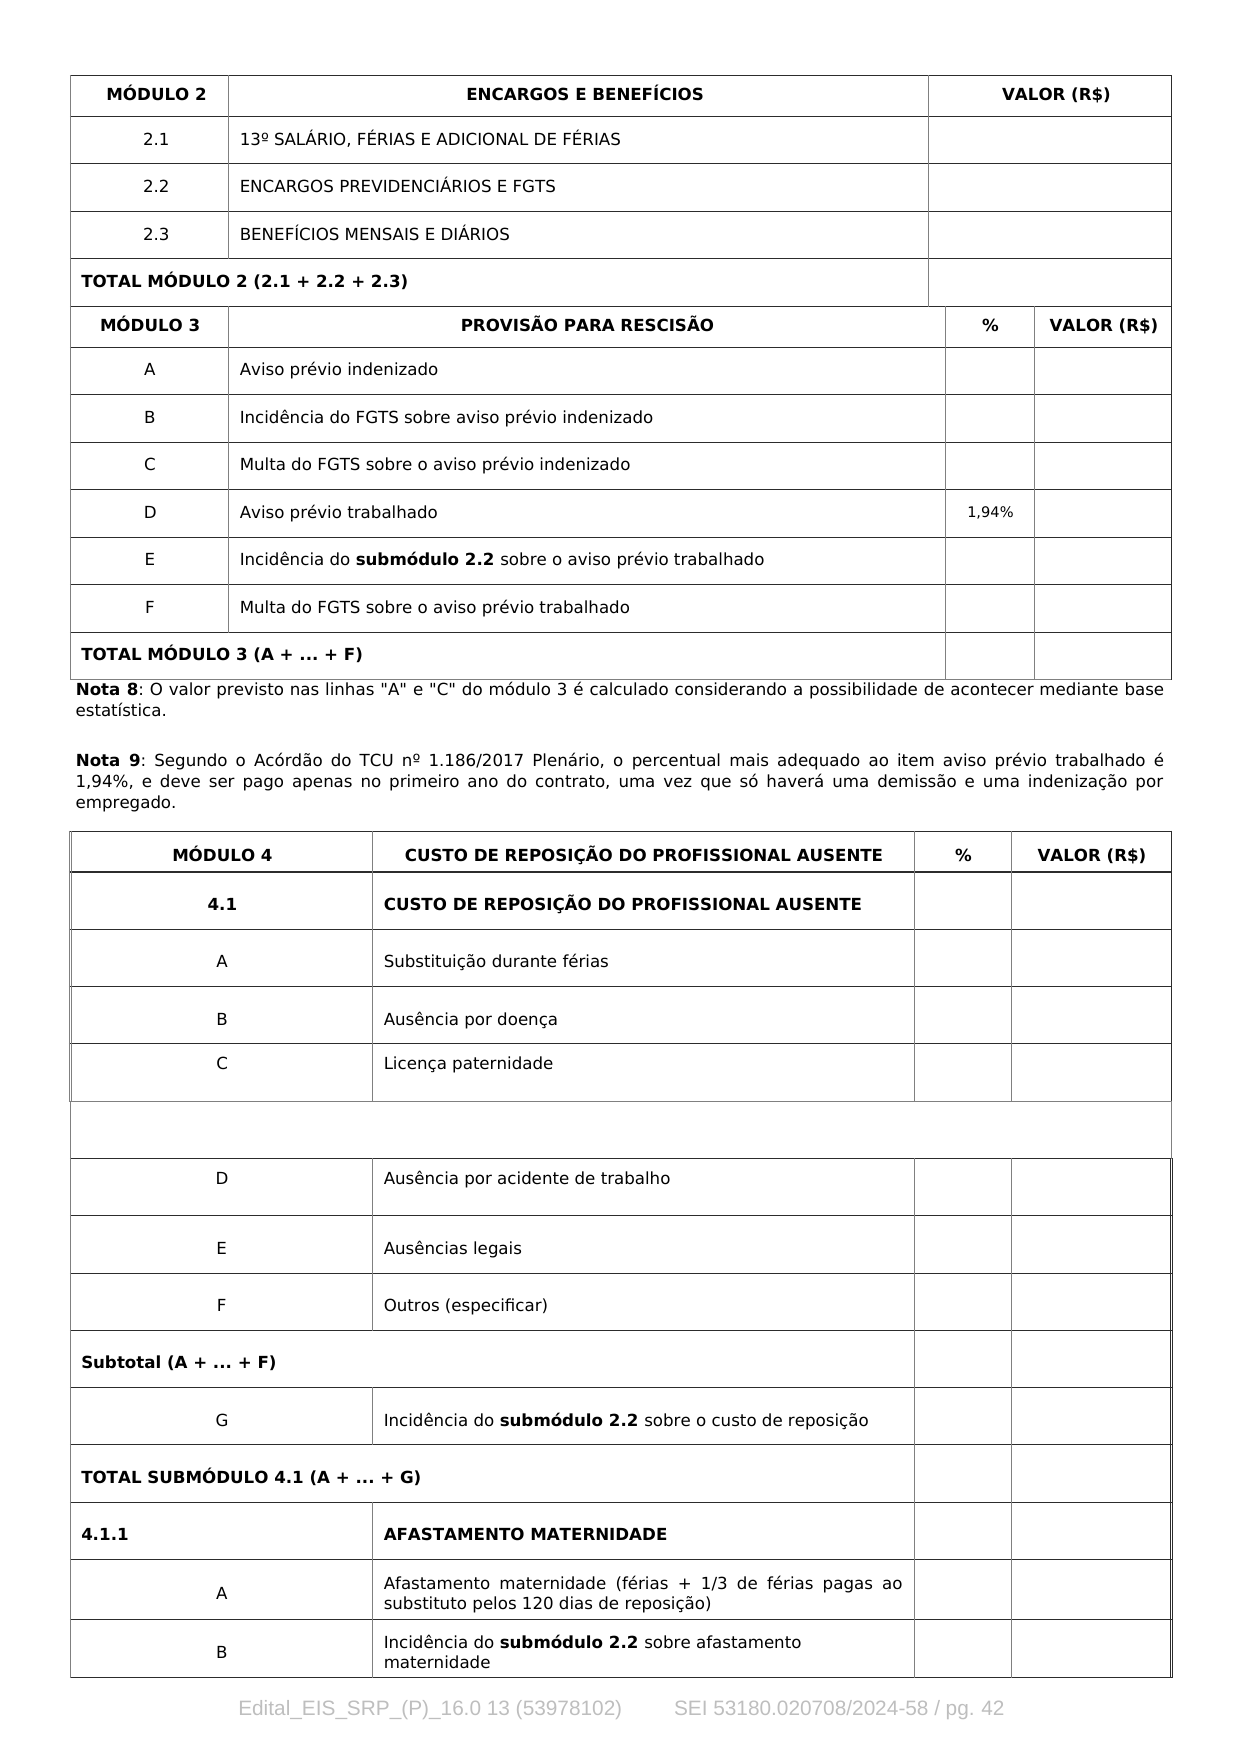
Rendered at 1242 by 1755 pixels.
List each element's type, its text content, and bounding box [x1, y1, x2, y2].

table_cell [1035, 490, 1171, 537]
text Nota 8: O valor previsto nas linhas "A" e "C" do módulo 3 é calculado considerando a possibilidade de acontecer mediante base estatística. [75, 680, 1165, 720]
table_cell TOTAL MÓDULO 2 (2.1 + 2.2 + 2.3) [71, 259, 928, 306]
table_cell [946, 585, 1034, 632]
table_cell [915, 1331, 1011, 1387]
table_cell [915, 1044, 1011, 1101]
table_cell TOTAL SUBMÓDULO 4.1 (A + ... + G) [71, 1445, 914, 1502]
table_cell [1012, 1503, 1170, 1559]
table_cell D [71, 1159, 372, 1215]
table_cell F [71, 585, 228, 632]
table_cell [1012, 1216, 1170, 1272]
table_cell [915, 1560, 1011, 1619]
table_cell CUSTO DE REPOSIÇÃO DO PROFISSIONAL AUSENTE [373, 873, 914, 929]
table_cell F [71, 1274, 372, 1330]
table_cell E [71, 1216, 372, 1272]
table_cell B [72, 987, 372, 1043]
table_cell [929, 164, 1171, 211]
table_cell MÓDULO 3 [71, 307, 228, 347]
table_cell [915, 930, 1011, 986]
table_cell Substituição durante férias [373, 930, 914, 986]
table_cell B [71, 395, 228, 442]
table_cell [1035, 443, 1171, 489]
table_cell [1012, 1159, 1170, 1215]
table_cell G [71, 1388, 372, 1444]
table_cell C [72, 1044, 372, 1101]
table_cell B [71, 1620, 372, 1677]
table_cell Aviso prévio trabalhado [229, 490, 945, 537]
table_cell A [71, 1560, 372, 1619]
table_cell C [71, 443, 228, 489]
table_cell [1012, 987, 1171, 1043]
table_cell Ausência por acidente de trabalho [373, 1159, 914, 1215]
table_header MÓDULO 4 [72, 832, 372, 871]
table_cell A [71, 348, 228, 394]
table_cell Incidência do submódulo 2.2 sobre o custo de reposição [373, 1388, 914, 1444]
table_cell [1035, 585, 1171, 632]
table_cell [915, 873, 1011, 929]
table_cell Incidência do submódulo 2.2 sobre afastamento maternidade [373, 1620, 914, 1677]
table_cell PROVISÃO PARA RESCISÃO [229, 307, 945, 347]
table_cell Subtotal (A + ... + F) [71, 1331, 914, 1387]
table_cell Multa do FGTS sobre o aviso prévio trabalhado [229, 585, 945, 632]
table_cell 2.1 [71, 117, 228, 163]
table_cell [946, 395, 1034, 442]
table_cell ENCARGOS PREVIDENCIÁRIOS E FGTS [229, 164, 928, 211]
table_cell 2.3 [71, 212, 228, 258]
table_cell [1012, 1331, 1170, 1387]
table_cell [946, 633, 1034, 679]
table_header % [915, 832, 1011, 871]
table_cell MÓDULO 2 [71, 76, 228, 116]
table_cell Afastamento maternidade (férias + 1/3 de férias pagas ao substituto pelos 120 dias de reposição) [373, 1560, 914, 1619]
table_cell [1012, 930, 1171, 986]
table_cell [915, 1445, 1011, 1502]
table_header CUSTO DE REPOSIÇÃO DO PROFISSIONAL AUSENTE [373, 832, 914, 871]
table_cell [1035, 633, 1171, 679]
table_cell [1035, 538, 1171, 584]
table_cell [1035, 348, 1171, 394]
table_cell Ausências legais [373, 1216, 914, 1272]
table_cell BENEFÍCIOS MENSAIS E DIÁRIOS [229, 212, 928, 258]
table_cell Incidência do FGTS sobre aviso prévio indenizado [229, 395, 945, 442]
table_cell AFASTAMENTO MATERNIDADE [373, 1503, 914, 1559]
table_header VALOR (R$) [1012, 832, 1171, 871]
table_cell Incidência do submódulo 2.2 sobre o aviso prévio trabalhado [229, 538, 945, 584]
table_cell Aviso prévio indenizado [229, 348, 945, 394]
table_cell 4.1 [72, 873, 372, 929]
table_cell VALOR (R$) [1035, 307, 1171, 347]
table_cell Outros (especificar) [373, 1274, 914, 1330]
table_cell 2.2 [71, 164, 228, 211]
table_cell [929, 212, 1171, 258]
table_cell TOTAL MÓDULO 3 (A + ... + F) [71, 633, 945, 679]
table_cell E [71, 538, 228, 584]
table_cell [915, 1216, 1011, 1272]
table_cell 1,94% [946, 490, 1034, 537]
text Nota 9: Segundo o Acórdão do TCU nº 1.186/2017 Plenário, o percentual mais adequado ao item aviso prévio trabalhado é 1,94%, e deve ser pago apenas no primeiro ano do contrato, uma vez que só haverá uma demissão e uma indenização por empregado. [75, 751, 1165, 812]
table_cell Ausência por doença [373, 987, 914, 1043]
table_cell [929, 117, 1171, 163]
table_cell [71, 1102, 1171, 1158]
table_cell [1012, 1445, 1170, 1502]
table_cell 13º SALÁRIO, FÉRIAS E ADICIONAL DE FÉRIAS [229, 117, 928, 163]
table_cell [946, 348, 1034, 394]
table_cell % [946, 307, 1034, 347]
table_cell [915, 1274, 1011, 1330]
table_cell [1012, 1388, 1170, 1444]
table_cell 4.1.1 [71, 1503, 372, 1559]
table_cell [1012, 873, 1171, 929]
table_cell [1012, 1274, 1170, 1330]
table_cell [915, 1388, 1011, 1444]
table_cell D [71, 490, 228, 537]
table_cell [1012, 1620, 1170, 1677]
table_cell A [72, 930, 372, 986]
table_cell [915, 987, 1011, 1043]
table_cell [915, 1620, 1011, 1677]
table_cell [1012, 1044, 1171, 1101]
table_cell VALOR (R$) [929, 76, 1171, 116]
table_cell [1035, 395, 1171, 442]
table_cell Multa do FGTS sobre o aviso prévio indenizado [229, 443, 945, 489]
table_cell ENCARGOS E BENEFÍCIOS [229, 76, 928, 116]
table_cell [1012, 1560, 1170, 1619]
table_cell [946, 443, 1034, 489]
table_cell Licença paternidade [373, 1044, 914, 1101]
table_cell [946, 538, 1034, 584]
table_cell [929, 259, 1171, 306]
table_cell [915, 1503, 1011, 1559]
table_cell [915, 1159, 1011, 1215]
